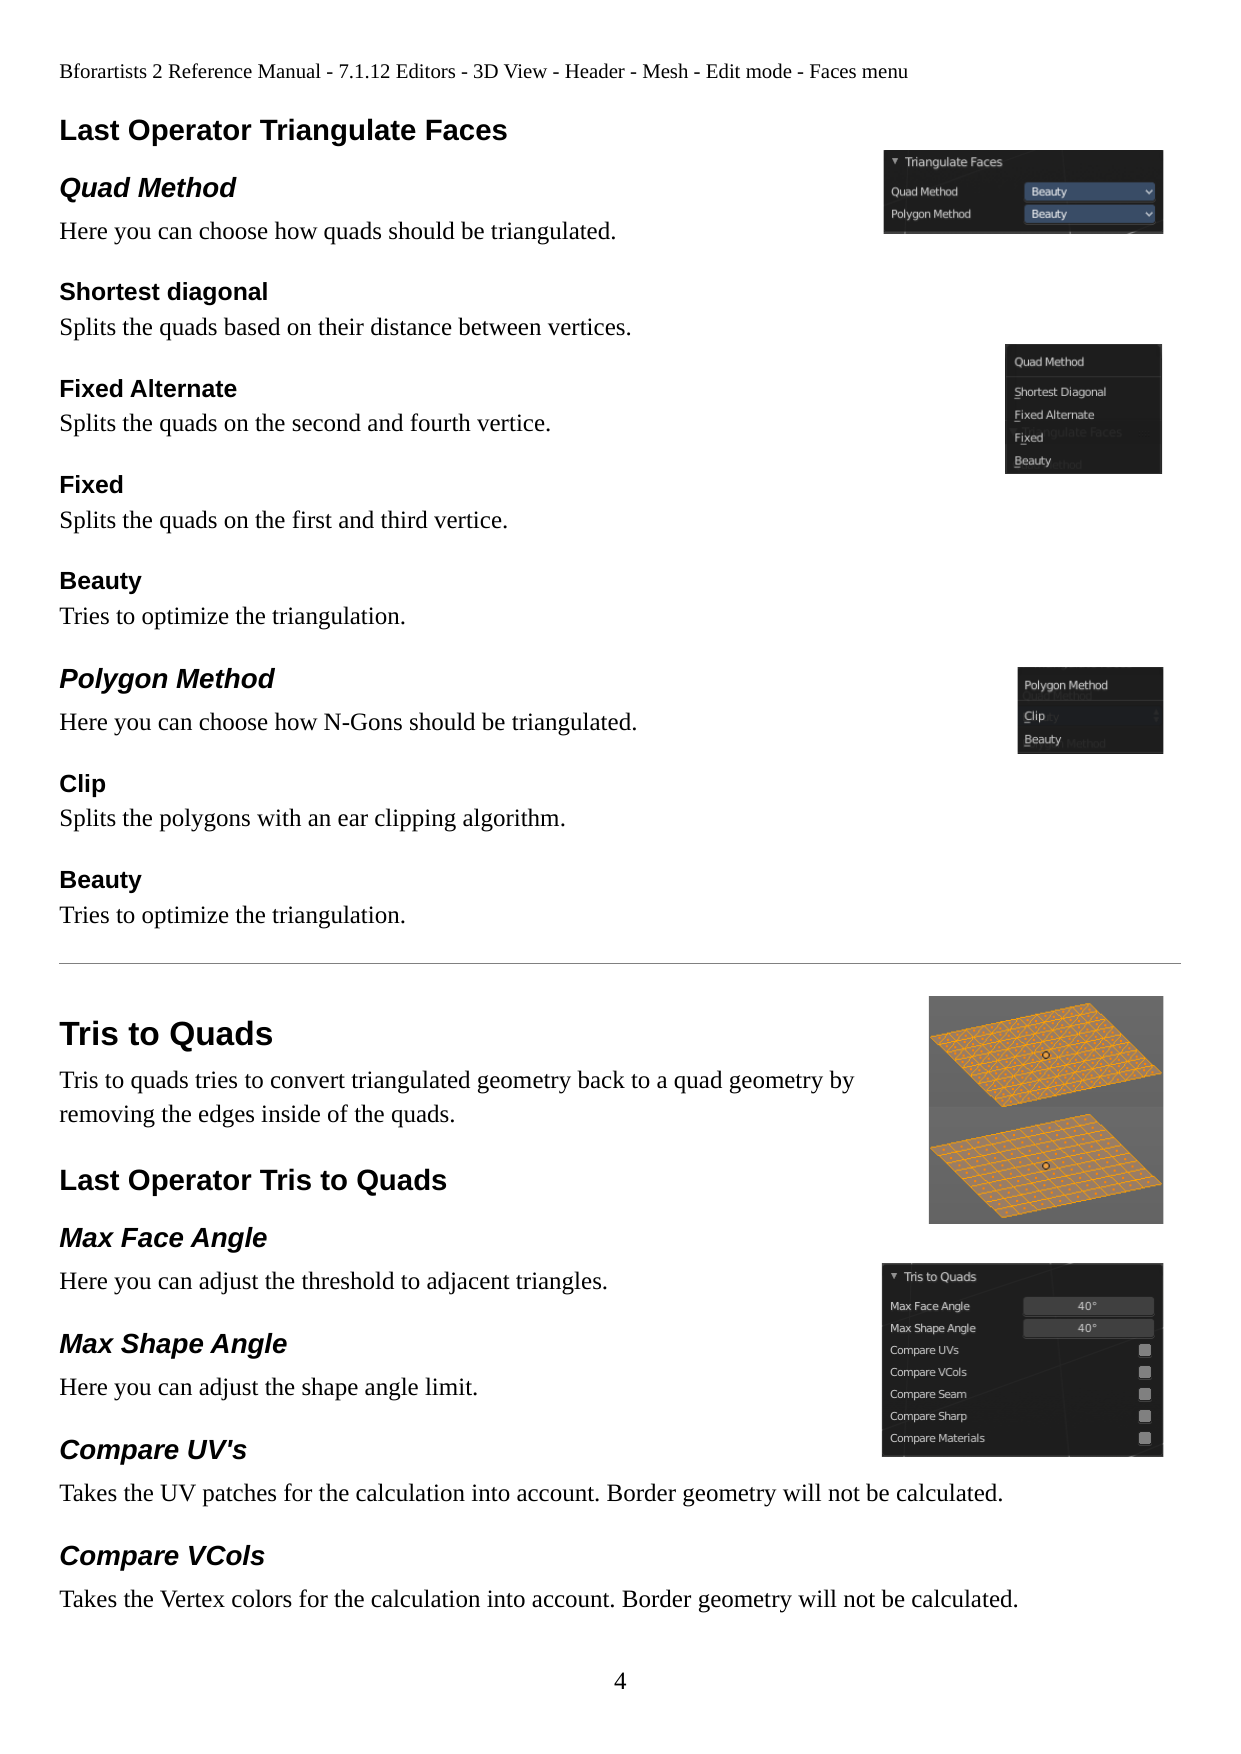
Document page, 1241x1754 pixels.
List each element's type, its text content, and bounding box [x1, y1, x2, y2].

subtitle Compare VCols [59, 1540, 1181, 1572]
subtitle Polygon Method [59, 663, 1181, 694]
subtitle Last Operator Triangulate Faces [59, 113, 1181, 146]
subtitle Tris to Quads [59, 1014, 928, 1052]
text Splits the quads on the first and third vertice. [59, 505, 1181, 533]
subtitle Beauty [59, 865, 1181, 893]
text Tries to optimize the triangulation. [59, 601, 1181, 630]
subtitle Max Face Angle [59, 1222, 1181, 1254]
text Here you can choose how N-Gons should be triangulated. [59, 707, 1017, 736]
text Takes the UV patches for the calculation into account. Border geometry will not be calculated. [59, 1478, 1181, 1507]
subtitle Compare UV's [59, 1434, 1181, 1466]
subtitle Fixed [59, 470, 1181, 498]
subtitle [1164, 1328, 1181, 1360]
picture [928, 996, 1164, 1224]
text Tries to optimize the triangulation. [59, 900, 1181, 928]
subtitle Shortest diagonal [59, 277, 1181, 306]
subtitle [1164, 1163, 1181, 1197]
picture [883, 150, 1164, 234]
subtitle Quad Method [59, 171, 883, 203]
text Takes the Vertex colors for the calculation into account. Border geometry will not be calculated. [59, 1584, 1181, 1613]
subtitle [1164, 1014, 1181, 1052]
text Splits the polygons with an ear clipping algorithm. [59, 803, 1181, 832]
subtitle Beauty [59, 566, 1181, 595]
picture [1017, 667, 1164, 754]
subtitle [1163, 374, 1181, 402]
text Splits the quads based on their distance between vertices. [59, 312, 1181, 341]
subtitle [1164, 171, 1181, 203]
text Here you can adjust the threshold to adjacent triangles. [59, 1266, 881, 1295]
text Splits the quads on the second and fourth vertice. [59, 408, 1005, 437]
picture [1005, 344, 1163, 474]
text Tris to quads tries to convert triangulated geometry back to a quad geometry by removing the edges inside of the quads. [59, 1065, 928, 1128]
subtitle Last Operator Tris to Quads [59, 1163, 928, 1197]
subtitle Max Shape Angle [59, 1328, 881, 1360]
text Here you can choose how quads should be triangulated. [59, 216, 1181, 244]
text Here you can adjust the shape angle limit. [59, 1372, 881, 1401]
subtitle Clip [59, 769, 1181, 797]
picture [881, 1263, 1164, 1457]
subtitle Fixed Alternate [59, 374, 1005, 402]
